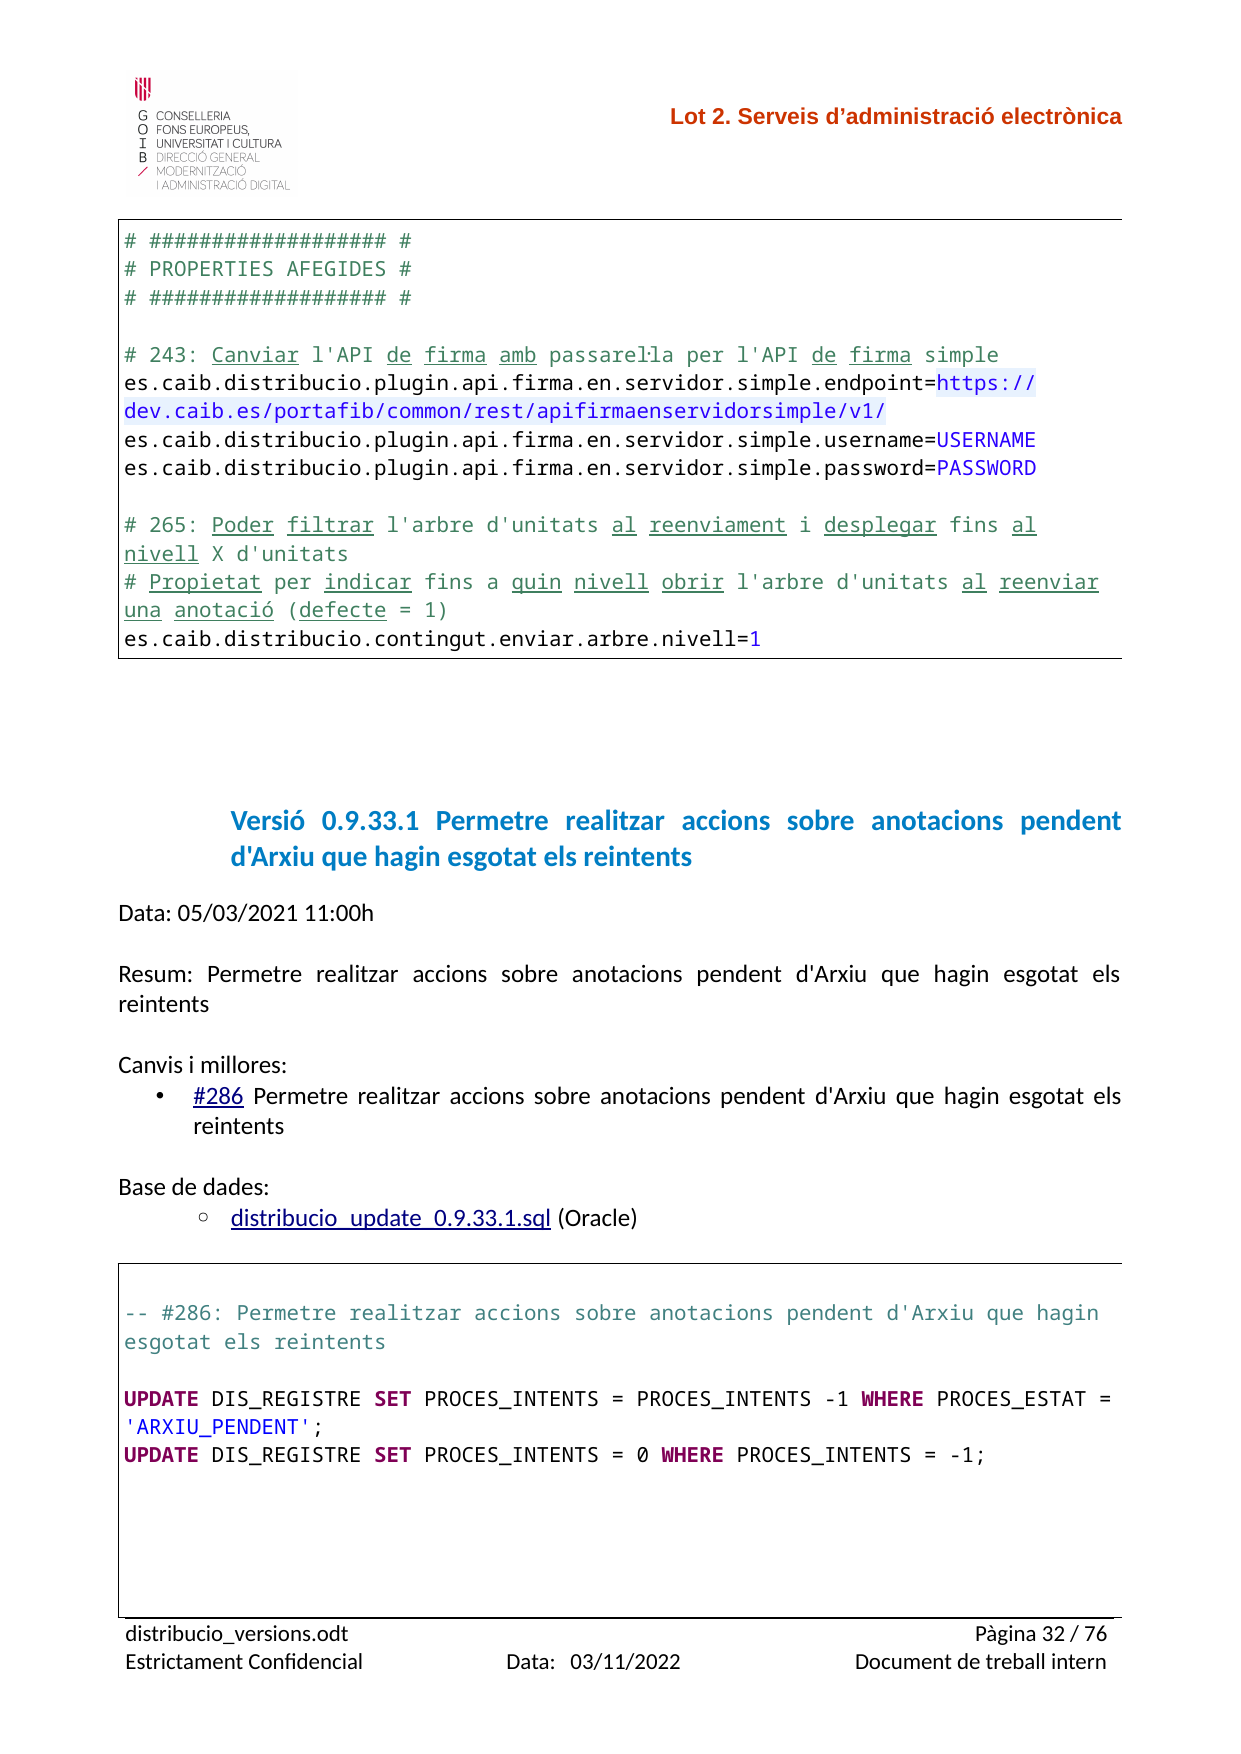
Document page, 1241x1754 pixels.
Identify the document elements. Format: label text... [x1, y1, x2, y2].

picture [126, 70, 299, 197]
list #286 Permetre realitzar accions sobre anotacions pendent d'Arxiu que hagin esgotat els reintents [156, 1080, 1122, 1141]
text Base de dades: [118, 1172, 1122, 1202]
text Resum: Permetre realitzar accions sobre anotacions pendent d'Arxiu que hagin esgotat els reintents [118, 958, 1122, 1019]
table_header -- #286: Permetre realitzar accions sobre anotacions pendent d'Arxiu que hagin esgotat els reintents UPDATE DIS_REGISTRE SET PROCES_INTENTS = PROCES_INTENTS -1 WHERE PROCES_ESTAT = 'ARXIU_PENDENT'; UPDATE DIS_REGISTRE SET PROCES_INTENTS = 0 WHERE PROCES_INTENTS = -1; [119, 1264, 1122, 1617]
subtitle Versió 0.9.33.1 Permetre realitzar accions sobre anotacions pendent d'Arxiu que hagin esgotat els reintents [153, 802, 1122, 873]
text Data: 05/03/2021 11:00h [118, 897, 1122, 927]
text Canvis i millores: [118, 1049, 1122, 1080]
list distribucio_update_0.9.33.1.sql (Oracle) [193, 1202, 1122, 1233]
table_header # ################### # # PROPERTIES AFEGIDES # # ################### # # 243: Canviar l'API de firma amb passarel·la per l'API de firma simple es.caib.distribucio.plugin.api.firma.en.servidor.simple.endpoint=https://dev.caib.es/portafib/common/rest/apifirmaenservidorsimple/v1/ es.caib.distribucio.plugin.api.firma.en.servidor.simple.username=USERNAME es.caib.distribucio.plugin.api.firma.en.servidor.simple.password=PASSWORD # 265: Poder filtrar l'arbre d'unitats al reenviament i desplegar fins al nivell X d'unitats # Propietat per indicar fins a quin nivell obrir l'arbre d'unitats al reenviar una anotació (defecte = 1) es.caib.distribucio.contingut.enviar.arbre.nivell=1 [119, 220, 1122, 658]
